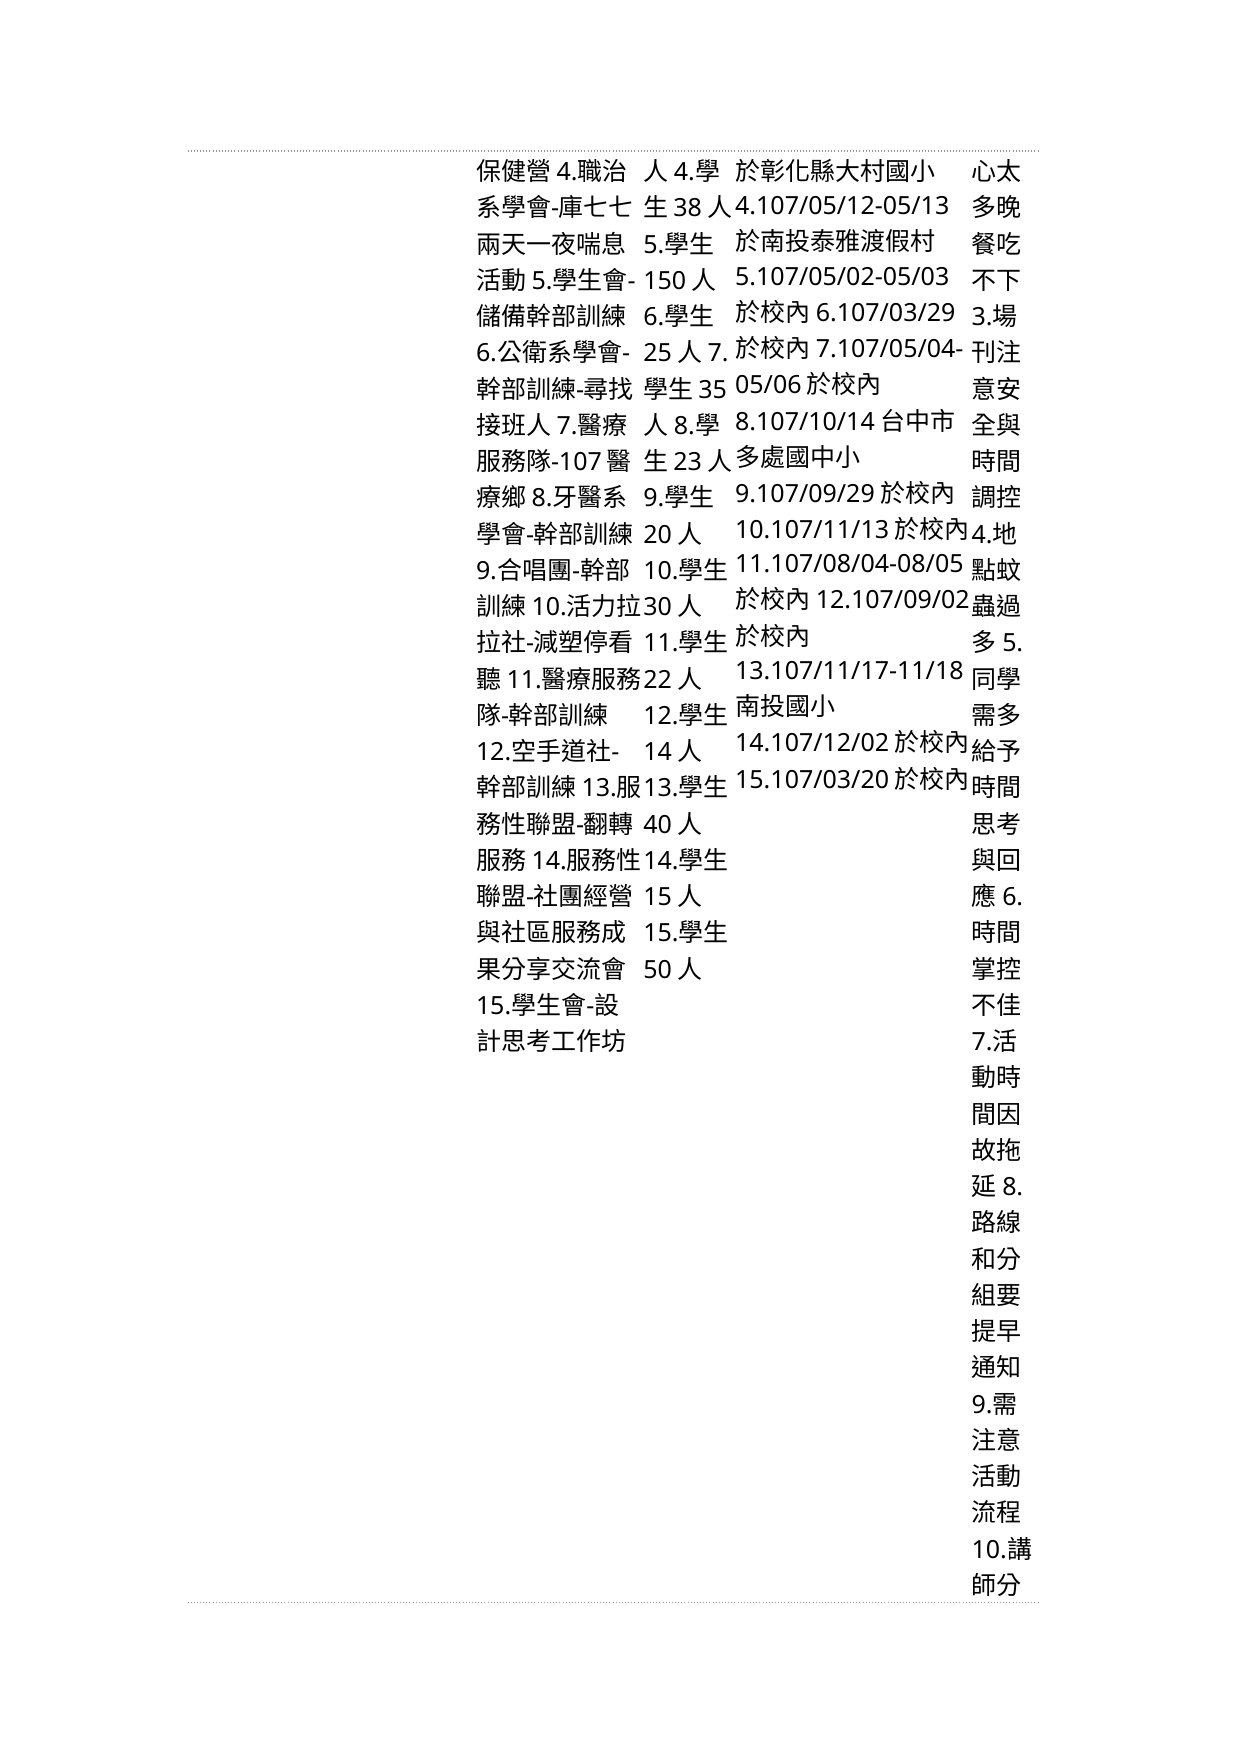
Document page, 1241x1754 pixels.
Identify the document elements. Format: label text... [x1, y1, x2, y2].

table_cell [1040, 150, 1044, 1602]
table_cell [276, 150, 396, 1602]
table_cell 心太多晚餐吃不下 3.場刊注意安全與時間調控 4.地點蚊蟲過多 5.同學需多給予時間思考與回應 6.時間掌控不佳 7.活動時間因故拖延 8.路線和分組要提早通知 9.需注意活動流程 10.講師分 [971, 150, 1040, 1602]
table_cell 於彰化縣大村國小 4.107/05/12-05/13於南投泰雅渡假村 5.107/05/02-05/03於校內 6.107/03/29於校內 7.107/05/04-05/06於校內 8.107/10/14台中市多處國中小 9.107/09/29於校內 10.107/11/13於校內 11.107/08/04-08/05於校內 12.107/09/02於校內 13.107/11/17-11/18南投國小 14.107/12/02於校內 15.107/03/20於校內 [735, 150, 971, 1602]
table_cell 人 4.學生38人 5.學生150人 6.學生25人 7.學生35人 8.學生23人 9.學生20人 10.學生30人 11.學生22人 12.學生14人 13.學生40人 14.學生15人 15.學生50人 [643, 150, 735, 1602]
table_cell [218, 150, 276, 1602]
table_cell [1048, 150, 1053, 1602]
table_cell [396, 150, 476, 1602]
table_cell 保健營 4.職治系學會-庫七七兩天一夜喘息活動 5.學生會-儲備幹部訓練 6.公衛系學會-幹部訓練-尋找接班人 7.醫療服務隊-107醫療鄉 8.牙醫系學會-幹部訓練 9.合唱團-幹部訓練 10.活力拉拉社-減塑停看聽 11.醫療服務隊-幹部訓練 12.空手道社-幹部訓練 13.服務性聯盟-翻轉服務 14.服務性聯盟-社團經營與社區服務成果分享交流會 15.學生會-設計思考工作坊 [476, 150, 643, 1602]
table_cell [188, 150, 218, 1602]
